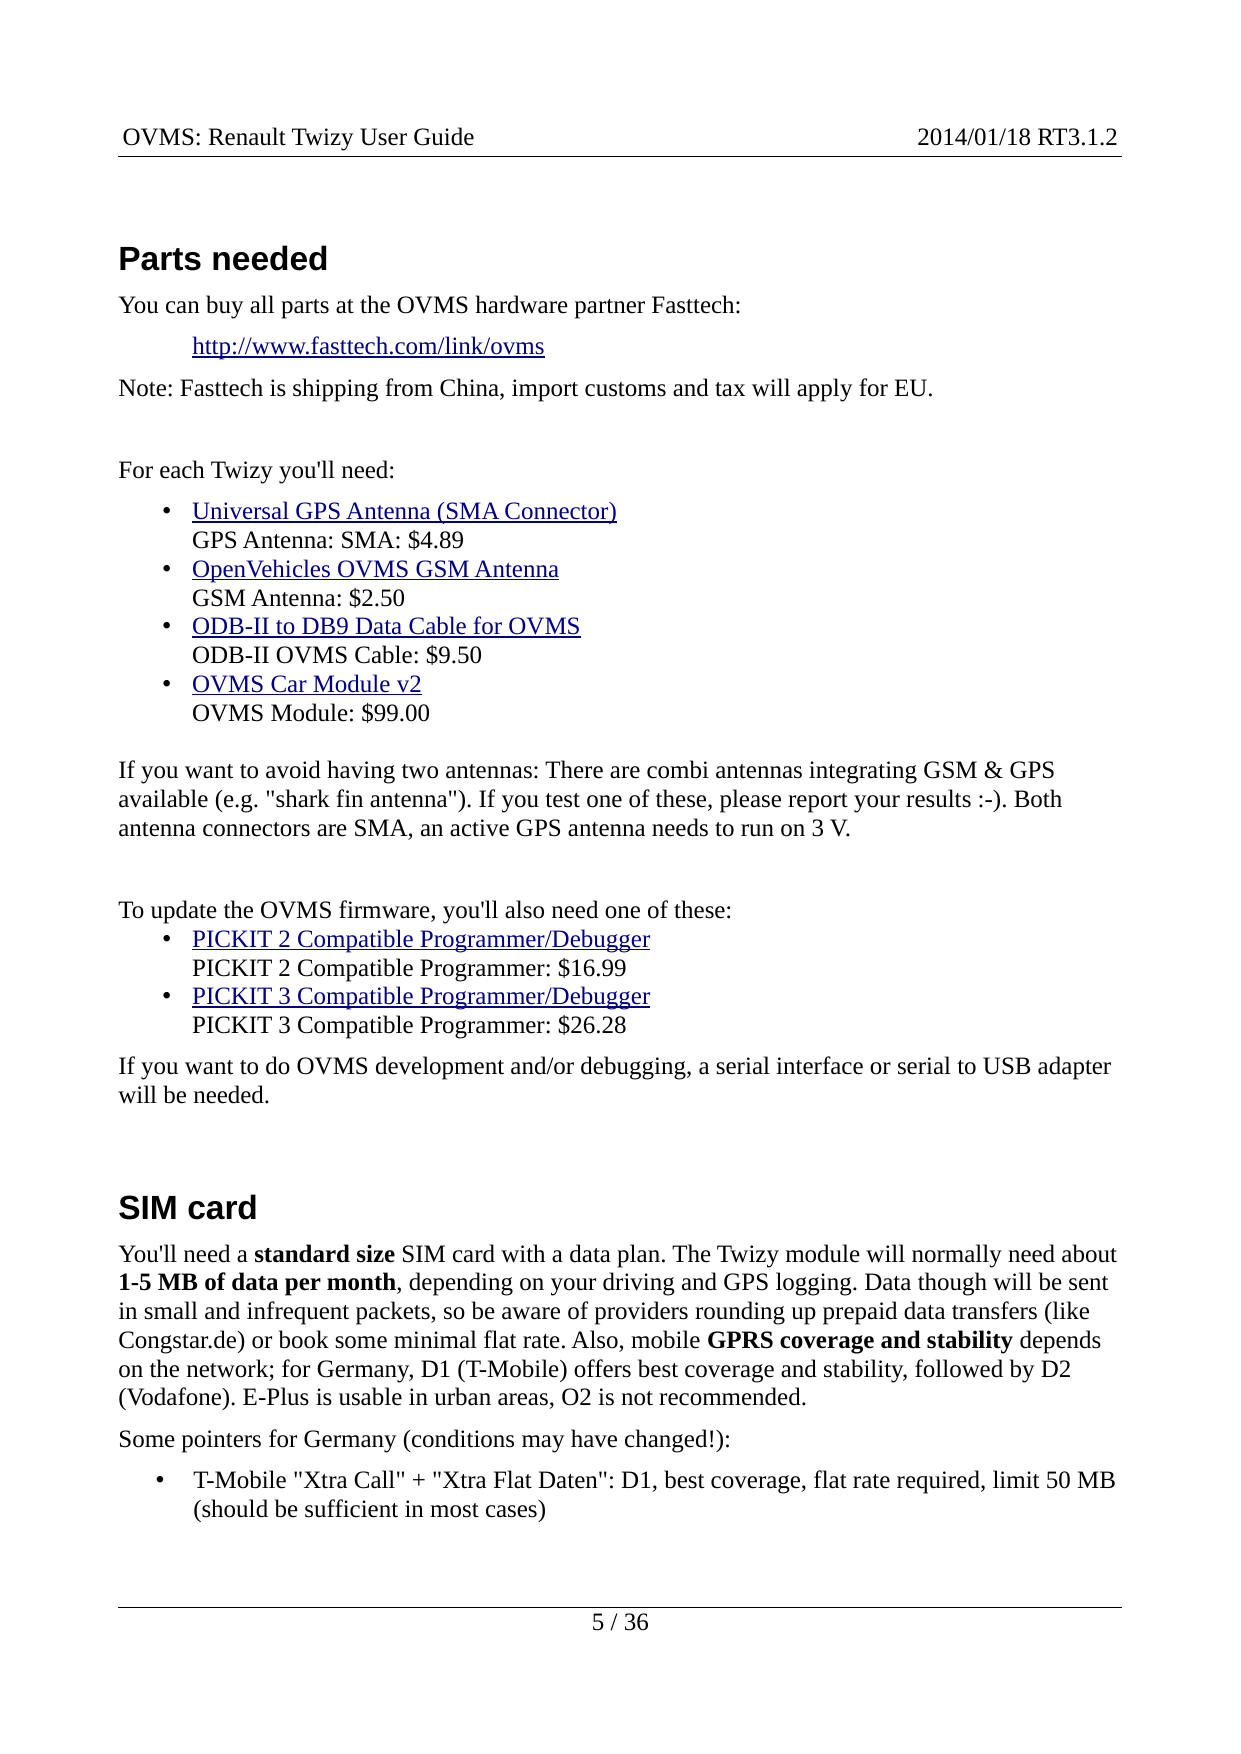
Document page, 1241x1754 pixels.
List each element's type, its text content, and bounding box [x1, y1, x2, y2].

text Some pointers for Germany (conditions may have changed!): [118, 1424, 1122, 1452]
text Note: Fasttech is shipping from China, import customs and tax will apply for EU. [118, 373, 1122, 401]
list PICKIT 2 Compatible Programmer/Debugger PICKIT 2 Compatible Programmer: $16.99 [162, 924, 1122, 981]
text You can buy all parts at the OVMS hardware partner Fasttech: [118, 290, 1122, 319]
list PICKIT 3 Compatible Programmer/Debugger PICKIT 3 Compatible Programmer: $26.28 [162, 981, 1122, 1039]
text For each Twizy you'll need: [118, 455, 1122, 484]
subtitle Parts needed [118, 239, 1122, 278]
subtitle SIM card [118, 1188, 1122, 1226]
text You'll need a standard size SIM card with a data plan. The Twizy module will normally need about 1-5 MB of data per month, depending on your driving and GPS logging. Data though will be sent in small and infrequent packets, so be aware of providers rounding up prepaid data transfers (like Congstar.de) or book some minimal flat rate. Also, mobile GPRS coverage and stability depends on the network; for Germany, D1 (T-Mobile) offers best coverage and stability, followed by D2 (Vodafone). E-Plus is usable in urban areas, O2 is not recommended. [118, 1239, 1122, 1411]
text If you want to do OVMS development and/or debugging, a serial interface or serial to USB adapter will be needed. [118, 1051, 1122, 1109]
list OVMS Car Module v2 OVMS Module: $99.00 [162, 669, 1122, 726]
list OpenVehicles OVMS GSM Antenna GSM Antenna: $2.50 [162, 554, 1122, 611]
list Universal GPS Antenna (SMA Connector) GPS Antenna: SMA: $4.89 [162, 496, 1122, 554]
text http://www.fasttech.com/link/ovms [118, 331, 1122, 360]
list ODB-II to DB9 Data Cable for OVMS ODB-II OVMS Cable: $9.50 [162, 611, 1122, 669]
list T-Mobile "Xtra Call" + "Xtra Flat Daten": D1, best coverage, flat rate required, limit 50 MB (should be sufficient in most cases) [156, 1465, 1122, 1522]
text If you want to avoid having two antennas: There are combi antennas integrating GSM & GPS available (e.g. "shark fin antenna"). If you test one of these, please report your results :-). Both antenna connectors are SMA, an active GPS antenna needs to run on 3 V. [118, 755, 1122, 841]
text To update the OVMS firmware, you'll also need one of these: [118, 895, 1122, 924]
